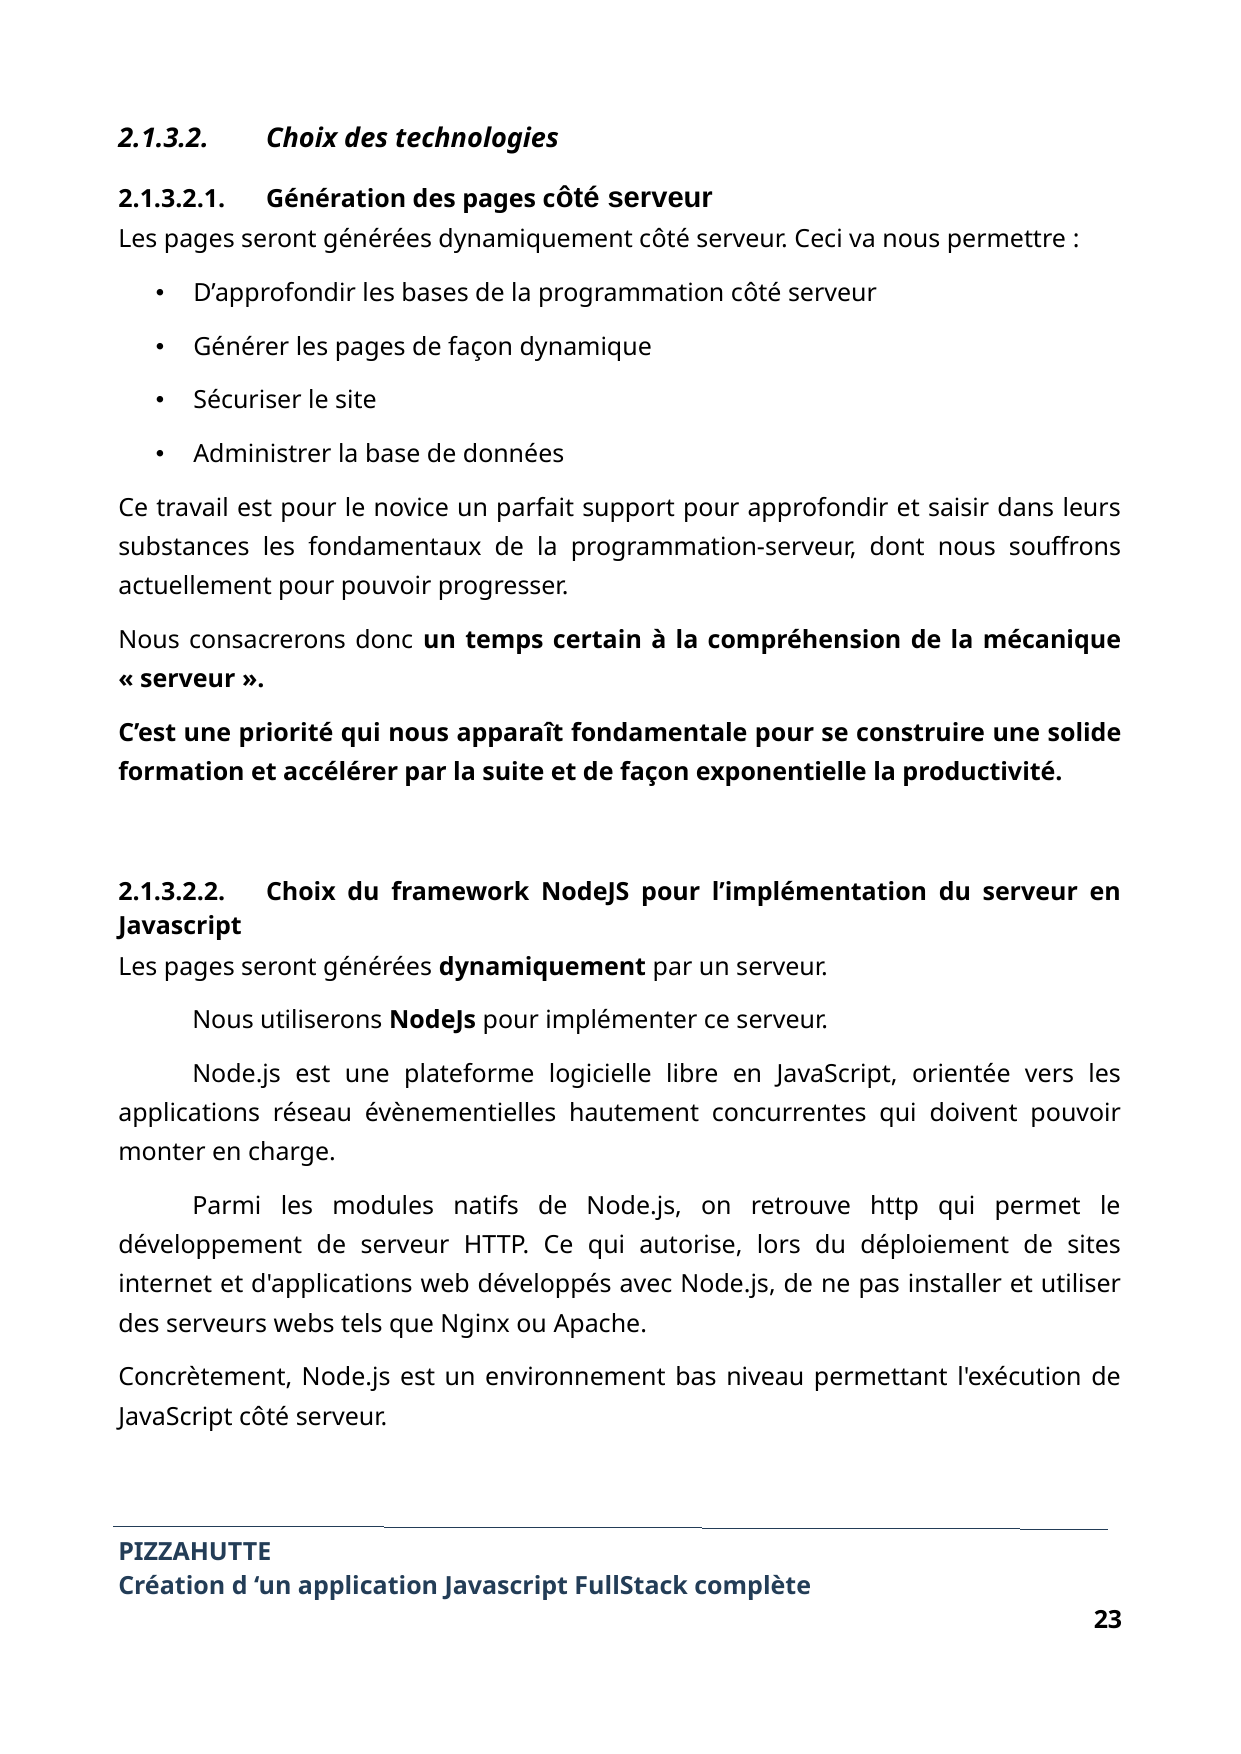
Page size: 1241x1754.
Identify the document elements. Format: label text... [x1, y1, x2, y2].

list D’approfondir les bases de la programmation côté serveur [156, 275, 1122, 309]
text Nous utiliserons NodeJs pour implémenter ce serveur. [118, 1002, 1122, 1036]
text Nous consacrerons donc un temps certain à la compréhension de la mécanique « serveur ». [118, 622, 1122, 695]
subtitle Choix des technologies [118, 118, 1122, 155]
subtitle Choix du framework NodeJS pour l’implémentation du serveur en Javascript [118, 874, 1122, 942]
list Sécuriser le site [156, 382, 1122, 416]
list Générer les pages de façon dynamique [156, 328, 1122, 362]
text Ce travail est pour le novice un parfait support pour approfondir et saisir dans leurs substances les fondamentaux de la programmation-serveur, dont nous souffrons actuellement pour pouvoir progresser. [118, 490, 1122, 602]
list Administrer la base de données [156, 436, 1122, 470]
subtitle Génération des pages côté serveur [118, 180, 1122, 215]
text Les pages seront générées dynamiquement par un serveur. [118, 948, 1122, 982]
text C’est une priorité qui nous apparaît fondamentale pour se construire une solide formation et accélérer par la suite et de façon exponentielle la productivité. [118, 715, 1122, 788]
text Node.js est une plateforme logicielle libre en JavaScript, orientée vers les applications réseau évènementielles hautement concurrentes qui doivent pouvoir monter en charge. [118, 1056, 1122, 1168]
text Les pages seront générées dynamiquement côté serveur. Ceci va nous permettre : [118, 221, 1122, 255]
text Parmi les modules natifs de Node.js, on retrouve http qui permet le développement de serveur HTTP. Ce qui autorise, lors du déploiement de sites internet et d'applications web développés avec Node.js, de ne pas installer et utiliser des serveurs webs tels que Nginx ou Apache. [118, 1188, 1122, 1339]
text Concrètement, Node.js est un environnement bas niveau permettant l'exécution de JavaScript côté serveur. [118, 1359, 1122, 1432]
